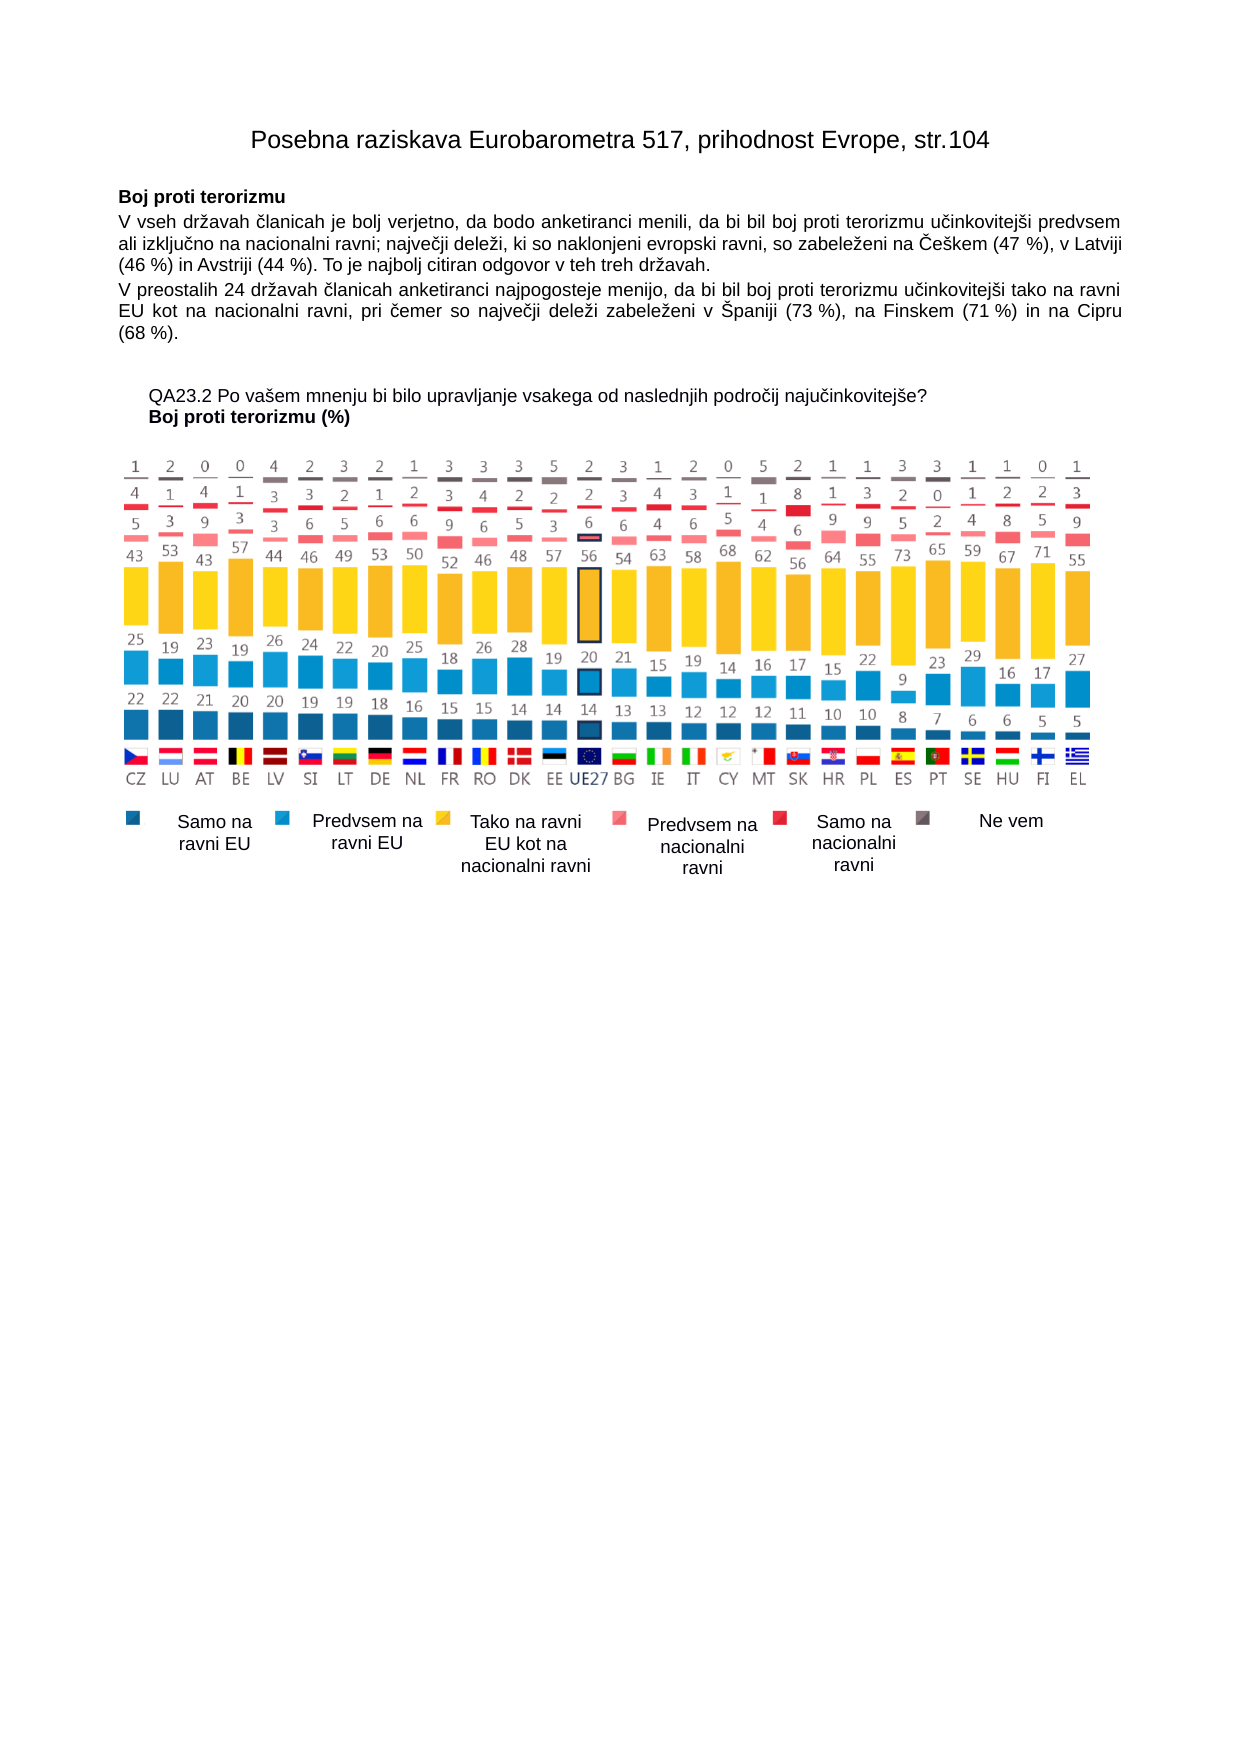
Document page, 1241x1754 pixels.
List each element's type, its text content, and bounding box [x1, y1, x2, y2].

text V preostalih 24 državah članicah anketiranci najpogosteje menijo, da bi bil boj proti terorizmu učinkovitejši tako na ravni EU kot na nacionalni ravni, pri čemer so največji deleži zabeleženi v Španiji (73 %), na Finskem (71 %) in na Cipru (68 %). [118, 279, 1122, 343]
text Boj proti terorizmu [118, 186, 1122, 208]
text V vseh državah članicah je bolj verjetno, da bodo anketiranci menili, da bi bil boj proti terorizmu učinkovitejši predvsem ali izključno na nacionalni ravni; največji deleži, ki so naklonjeni evropski ravni, so zabeleženi na Češkem (47 %), v Latviji (46 %) in Avstriji (44 %). To je najbolj citiran odgovor v teh treh državah. [118, 211, 1122, 276]
picture [118, 453, 1097, 792]
picture [118, 795, 931, 846]
